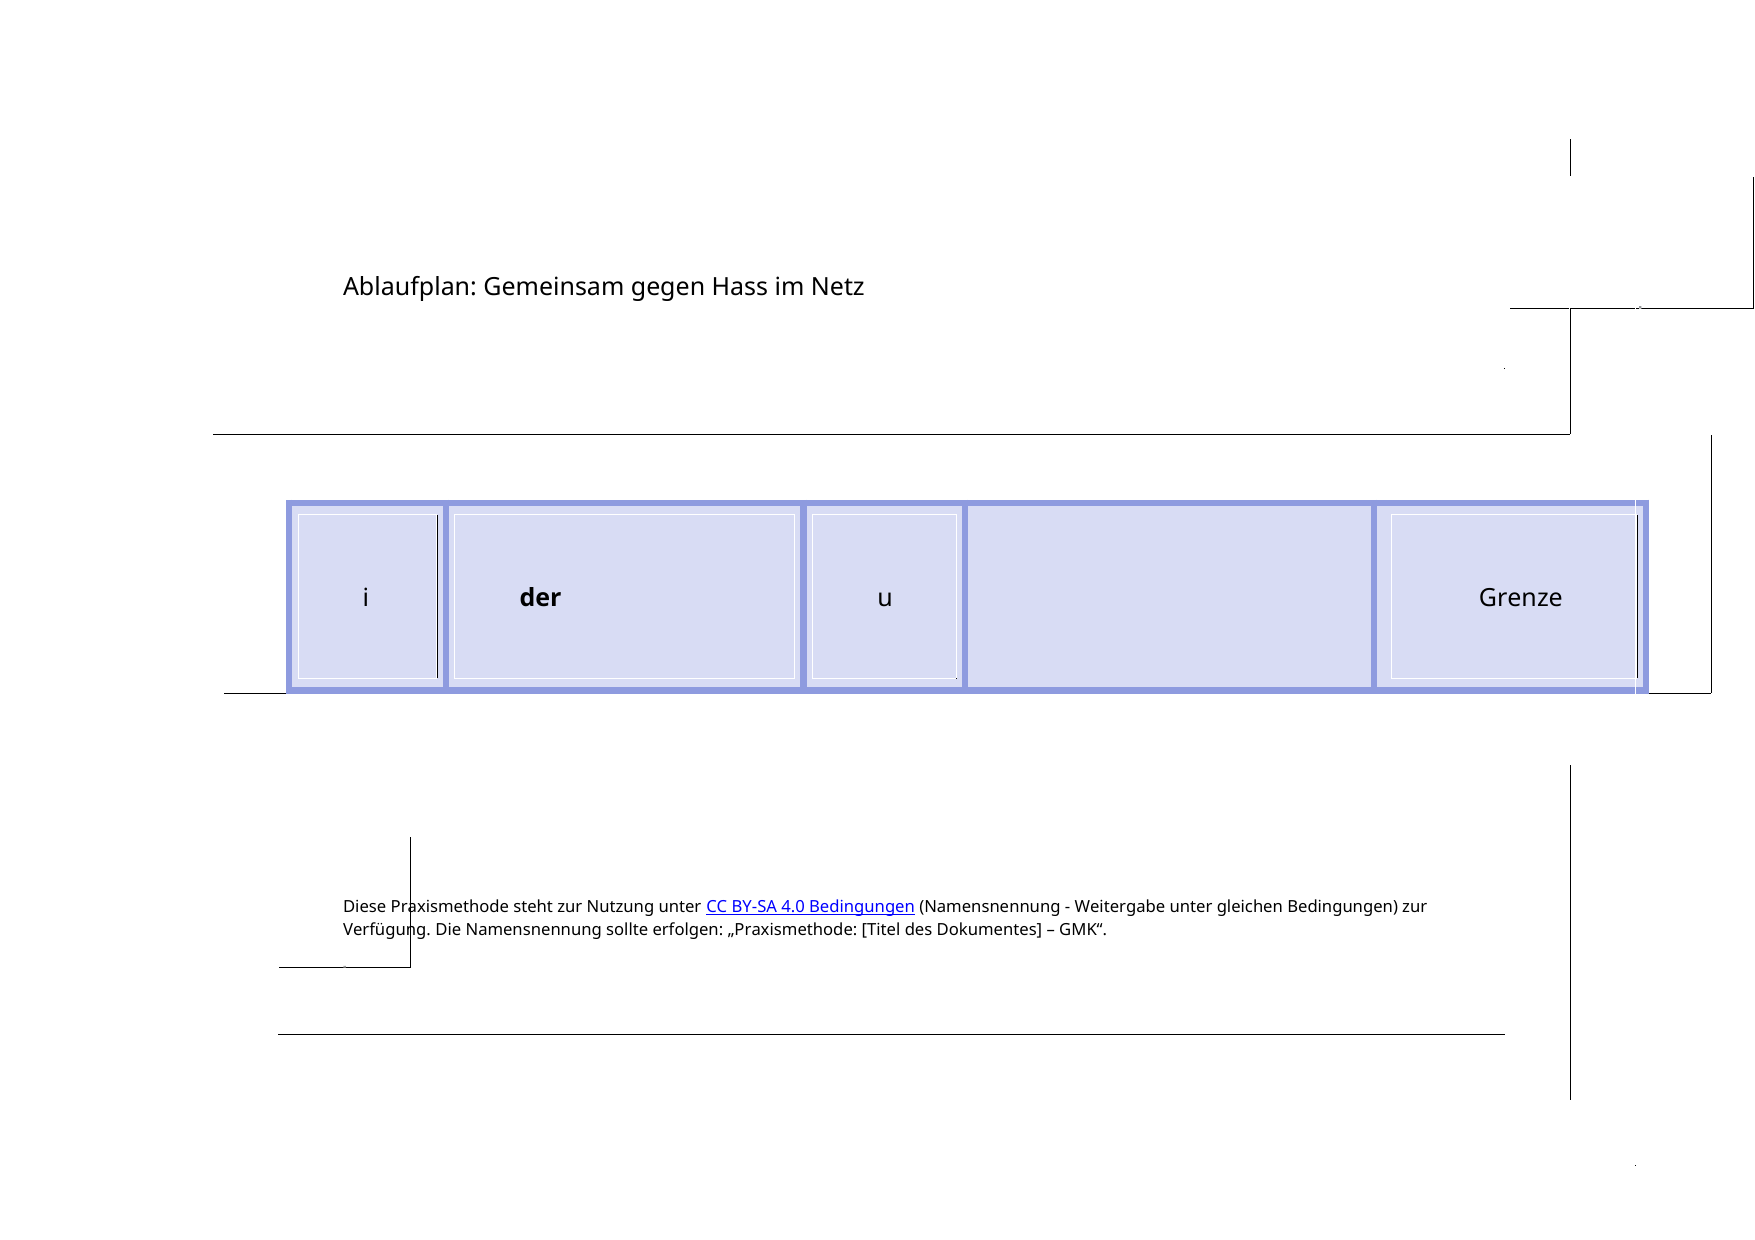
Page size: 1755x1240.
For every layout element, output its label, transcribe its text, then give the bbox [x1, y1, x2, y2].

table_cell der [449, 506, 800, 687]
table_cell [968, 506, 1371, 687]
table_cell u [807, 506, 962, 687]
table_cell Grenze [1377, 506, 1635, 687]
table_cell i [292, 506, 443, 687]
